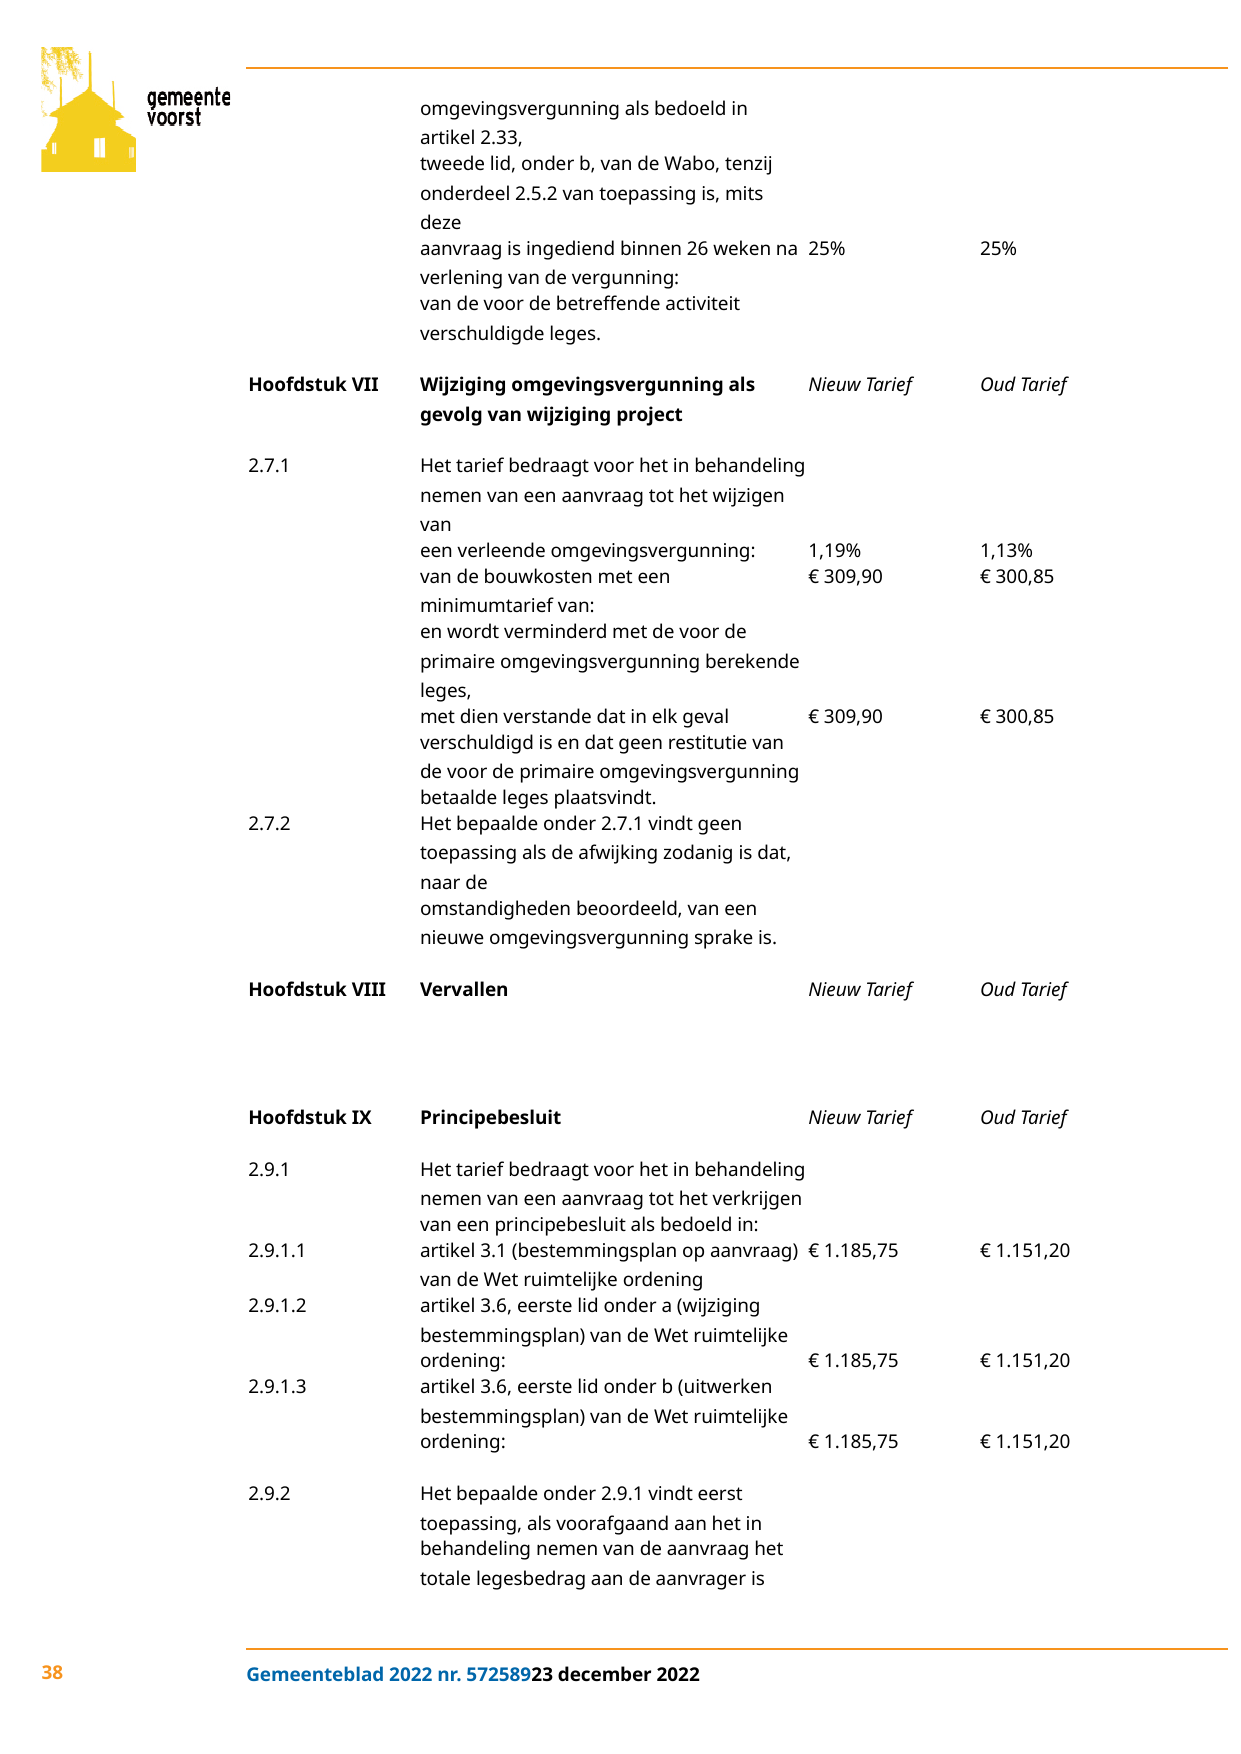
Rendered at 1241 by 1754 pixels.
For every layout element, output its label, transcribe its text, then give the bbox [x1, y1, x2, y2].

table_cell tweede lid, onder b, van de Wabo, tenzij onderdeel 2.5.2 van toepassing is, mits deze [420, 150, 808, 235]
table_cell 1,19% [808, 537, 980, 563]
table_cell Hoofdstuk IX [248, 1105, 420, 1130]
table_cell 2.9.1.3 [248, 1374, 420, 1429]
table_cell € 1.151,20 [980, 1348, 1152, 1373]
table_cell [248, 784, 420, 810]
table_cell Oud Tarief [980, 371, 1152, 427]
table_cell [248, 1536, 420, 1591]
table_cell [248, 150, 420, 235]
table_cell [420, 1028, 808, 1053]
table_cell [980, 784, 1152, 810]
table_cell [980, 1002, 1152, 1027]
table_cell € 1.185,75 [808, 1348, 980, 1373]
table_cell 2.7.2 [248, 810, 420, 895]
table_cell [980, 1455, 1152, 1480]
table_cell 25% [980, 235, 1152, 290]
table_cell [980, 1156, 1152, 1211]
table_cell [980, 1536, 1152, 1591]
table_cell artikel 3.6, eerste lid onder a (wijziging bestemmingsplan) van de Wet ruimtelijke [420, 1293, 808, 1348]
table_cell [420, 1455, 808, 1480]
table_cell [248, 950, 420, 976]
table_cell [980, 150, 1152, 235]
table_cell Principebesluit [420, 1105, 808, 1130]
table_cell [808, 950, 980, 976]
table_cell [808, 1374, 980, 1429]
table_cell [248, 95, 420, 150]
table_cell van een principebesluit als bedoeld in: [420, 1211, 808, 1237]
table_cell Het bepaalde onder 2.9.1 vindt eerst toepassing, als voorafgaand aan het in [420, 1480, 808, 1536]
table_cell [980, 346, 1152, 371]
table_cell [808, 1053, 980, 1079]
table_cell [980, 1374, 1152, 1429]
table_cell behandeling nemen van de aanvraag het totale legesbedrag aan de aanvrager is [420, 1536, 808, 1591]
table_cell en wordt verminderd met de voor de primaire omgevingsvergunning berekende leges, [420, 618, 808, 703]
table_cell [248, 1455, 420, 1480]
table_cell ordening: [420, 1348, 808, 1373]
table_cell van de bouwkosten met een minimumtarief van: [420, 563, 808, 618]
table_cell [248, 563, 420, 618]
table_cell [808, 1028, 980, 1053]
table_cell [248, 537, 420, 563]
table_cell [808, 895, 980, 950]
table_cell [980, 290, 1152, 346]
table_cell [248, 618, 420, 703]
table_cell [808, 729, 980, 784]
table_cell [248, 1002, 420, 1027]
table_cell 25% [808, 235, 980, 290]
table_cell € 309,90 [808, 703, 980, 729]
table_cell [808, 1156, 980, 1211]
table_cell [980, 810, 1152, 895]
table_cell een verleende omgevingsvergunning: [420, 537, 808, 563]
table_cell [808, 150, 980, 235]
table_cell [248, 235, 420, 290]
table_cell [248, 1211, 420, 1237]
table_cell € 300,85 [980, 703, 1152, 729]
table_cell [980, 1480, 1152, 1536]
table_cell Wijziging omgevingsvergunning als gevolg van wijziging project [420, 371, 808, 427]
table_cell [980, 427, 1152, 452]
table_cell artikel 3.6, eerste lid onder b (uitwerken bestemmingsplan) van de Wet ruimtelijke [420, 1374, 808, 1429]
table_cell [808, 1002, 980, 1027]
table_cell Het tarief bedraagt voor het in behandeling nemen van een aanvraag tot het verkrijgen [420, 1156, 808, 1211]
table_cell [248, 729, 420, 784]
table_cell omstandigheden beoordeeld, van een nieuwe omgevingsvergunning sprake is. [420, 895, 808, 950]
table_cell [980, 729, 1152, 784]
table_cell [808, 1079, 980, 1104]
table_cell [980, 950, 1152, 976]
table_cell betaalde leges plaatsvindt. [420, 784, 808, 810]
table_cell van de voor de betreffende activiteit verschuldigde leges. [420, 290, 808, 346]
table_cell [420, 1079, 808, 1104]
table_cell [980, 453, 1152, 537]
table_cell [248, 1028, 420, 1053]
table_cell [980, 1211, 1152, 1237]
table_cell € 309,90 [808, 563, 980, 618]
table_cell Hoofdstuk VIII [248, 976, 420, 1002]
table_cell aanvraag is ingediend binnen 26 weken na verlening van de vergunning: [420, 235, 808, 290]
table_cell [248, 346, 420, 371]
table_cell [248, 703, 420, 729]
table_cell [980, 1053, 1152, 1079]
table_cell 2.9.2 [248, 1480, 420, 1536]
table_cell Nieuw Tarief [808, 371, 980, 427]
table_cell Oud Tarief [980, 1105, 1152, 1130]
table_cell [808, 810, 980, 895]
table_cell [420, 1130, 808, 1156]
table_cell [248, 1053, 420, 1079]
table_cell [808, 427, 980, 452]
table_cell 2.9.1.2 [248, 1293, 420, 1348]
table_cell 2.9.1 [248, 1156, 420, 1211]
table_cell Het bepaalde onder 2.7.1 vindt geen toepassing als de afwijking zodanig is dat, naar de [420, 810, 808, 895]
table_cell [808, 1455, 980, 1480]
table_cell Nieuw Tarief [808, 1105, 980, 1130]
table_cell [420, 950, 808, 976]
table_cell [248, 290, 420, 346]
table_cell [980, 618, 1152, 703]
table_cell [808, 1130, 980, 1156]
table_cell [248, 1429, 420, 1454]
table_cell omgevingsvergunning als bedoeld in artikel 2.33, [420, 95, 808, 150]
table_cell € 1.185,75 [808, 1237, 980, 1292]
table_cell 2.9.1.1 [248, 1237, 420, 1292]
table_cell [420, 1002, 808, 1027]
table_cell [980, 1028, 1152, 1053]
table_cell Hoofdstuk VII [248, 371, 420, 427]
table_cell [980, 1079, 1152, 1104]
table_cell met dien verstande dat in elk geval [420, 703, 808, 729]
table_cell [808, 453, 980, 537]
table_cell [248, 1348, 420, 1373]
table_cell [808, 1536, 980, 1591]
table_cell [980, 1293, 1152, 1348]
picture [41, 47, 231, 172]
table_cell ordening: [420, 1429, 808, 1454]
table_cell [808, 1293, 980, 1348]
table_cell [808, 346, 980, 371]
table_cell verschuldigd is en dat geen restitutie van de voor de primaire omgevingsvergunning [420, 729, 808, 784]
table_cell Het tarief bedraagt voor het in behandeling nemen van een aanvraag tot het wijzigen van [420, 453, 808, 537]
table_cell € 1.151,20 [980, 1237, 1152, 1292]
table_cell € 1.151,20 [980, 1429, 1152, 1454]
table_cell [420, 1053, 808, 1079]
table_cell Nieuw Tarief [808, 976, 980, 1002]
table_cell artikel 3.1 (bestemmingsplan op aanvraag) van de Wet ruimtelijke ordening [420, 1237, 808, 1292]
table_cell 2.7.1 [248, 453, 420, 537]
table_cell [420, 346, 808, 371]
table_cell Oud Tarief [980, 976, 1152, 1002]
table_cell € 1.185,75 [808, 1429, 980, 1454]
table_cell [248, 1079, 420, 1104]
table_cell [808, 618, 980, 703]
table_cell [980, 95, 1152, 150]
table_cell [248, 1130, 420, 1156]
table_cell [808, 1480, 980, 1536]
table_cell [808, 784, 980, 810]
table_cell € 300,85 [980, 563, 1152, 618]
table_cell [248, 895, 420, 950]
table_cell [980, 1130, 1152, 1156]
table_cell [808, 95, 980, 150]
table_cell [980, 895, 1152, 950]
table_cell [808, 1211, 980, 1237]
table_cell Vervallen [420, 976, 808, 1002]
table_cell [420, 427, 808, 452]
table_cell [808, 290, 980, 346]
table_cell [248, 427, 420, 452]
table_cell 1,13% [980, 537, 1152, 563]
